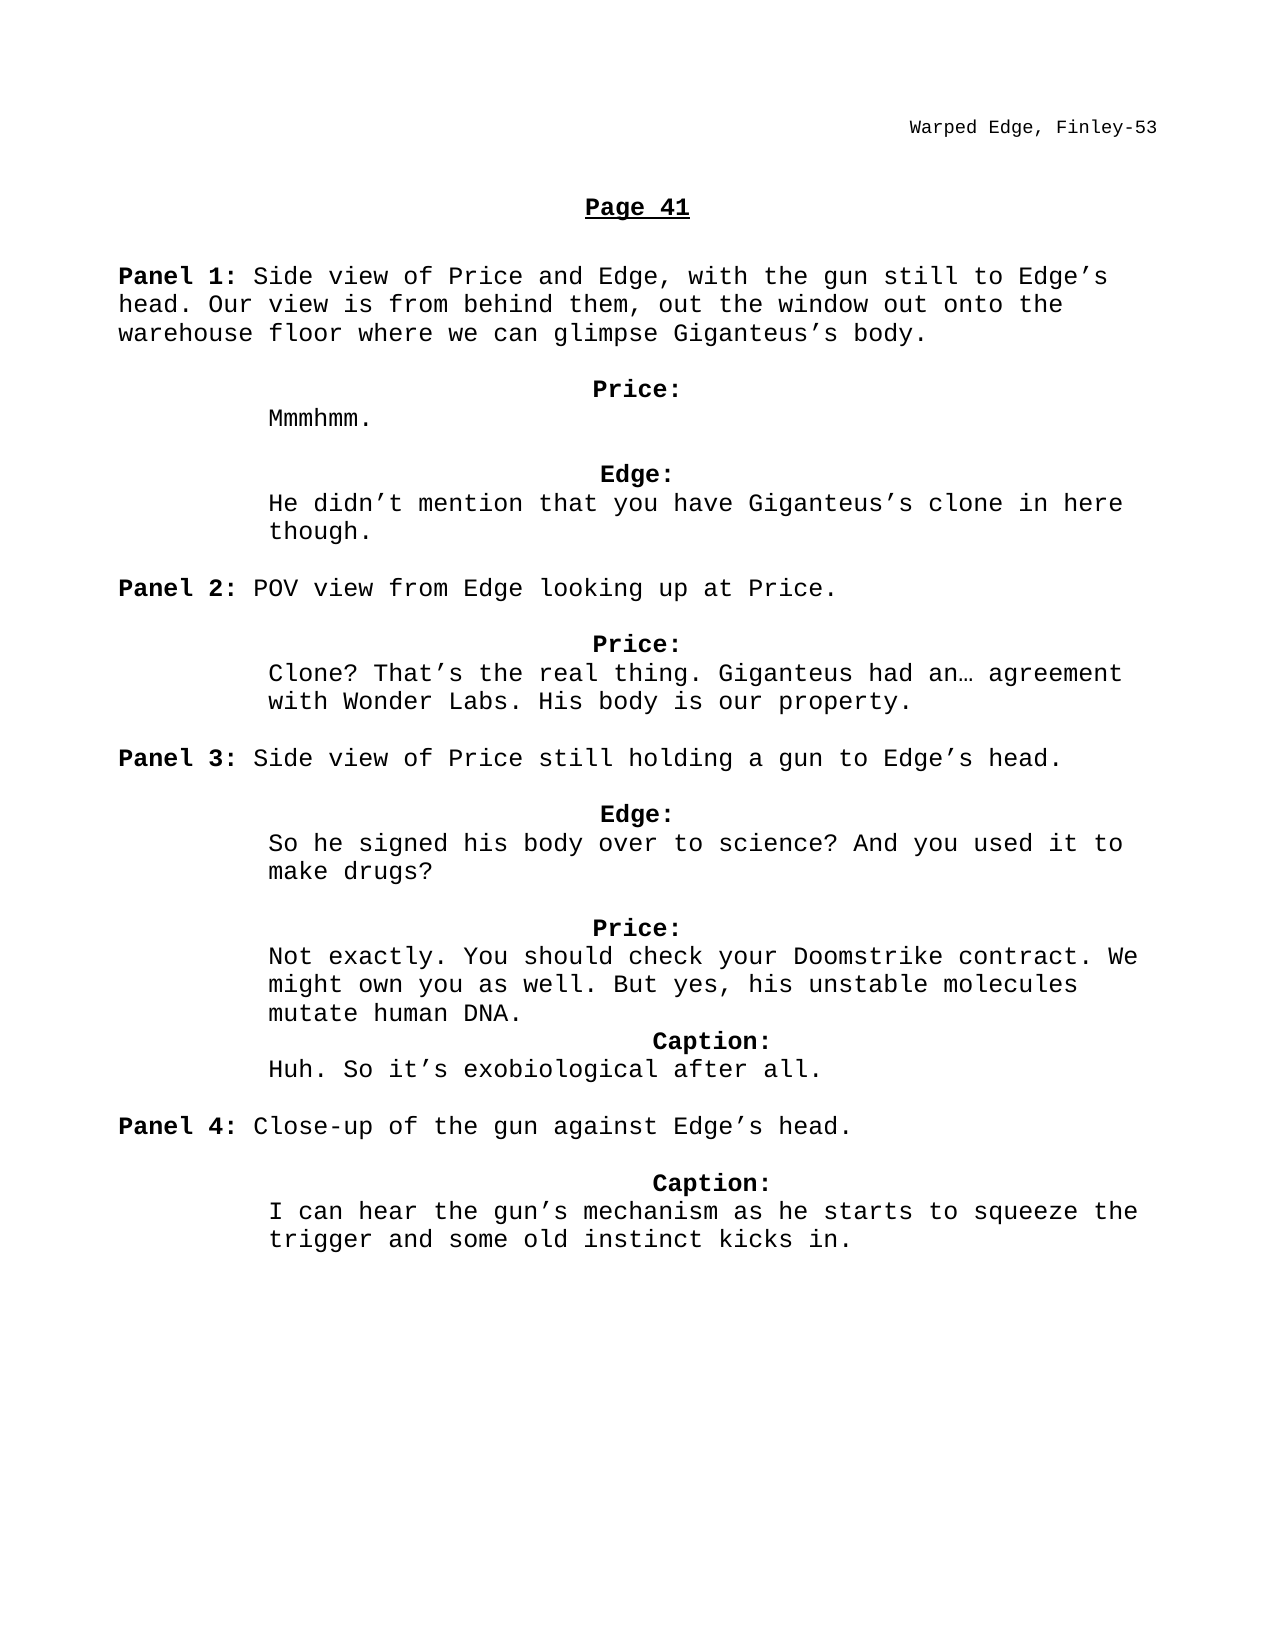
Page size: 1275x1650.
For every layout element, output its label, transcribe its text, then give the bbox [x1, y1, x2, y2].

text Mmmhmm. [268, 405, 1157, 433]
subtitle Page 41 [118, 194, 1157, 223]
text Clone? That’s the real thing. Giganteus had an… agreement with Wonder Labs. His body is our property. [268, 660, 1157, 717]
text Edge: [118, 462, 1157, 490]
text Price: [118, 377, 1157, 405]
text Price: [118, 915, 1157, 943]
text Panel 2: POV view from Edge looking up at Price. [118, 575, 1157, 603]
text Huh. So it’s exobiological after all. [268, 1057, 1157, 1085]
text Panel 1: Side view of Price and Edge, with the gun still to Edge’s head. Our view is from behind them, out the window out onto the warehouse floor where we can glimpse Giganteus’s body. [118, 263, 1157, 348]
text He didn’t mention that you have Giganteus’s clone in here though. [268, 490, 1157, 547]
text Not exactly. You should check your Doomstrike contract. We might own you as well. But yes, his unstable molecules mutate human DNA. [268, 943, 1157, 1028]
text So he signed his body over to science? And you used it to make drugs? [268, 830, 1157, 887]
text Panel 3: Side view of Price still holding a gun to Edge’s head. [118, 745, 1157, 773]
text Caption: [268, 1028, 1157, 1057]
text Caption: [268, 1170, 1157, 1198]
text Edge: [118, 802, 1157, 830]
text Price: [118, 632, 1157, 660]
text I can hear the gun’s mechanism as he starts to squeeze the trigger and some old instinct kicks in. [268, 1198, 1157, 1255]
text Panel 4: Close-up of the gun against Edge’s head. [118, 1113, 1157, 1142]
